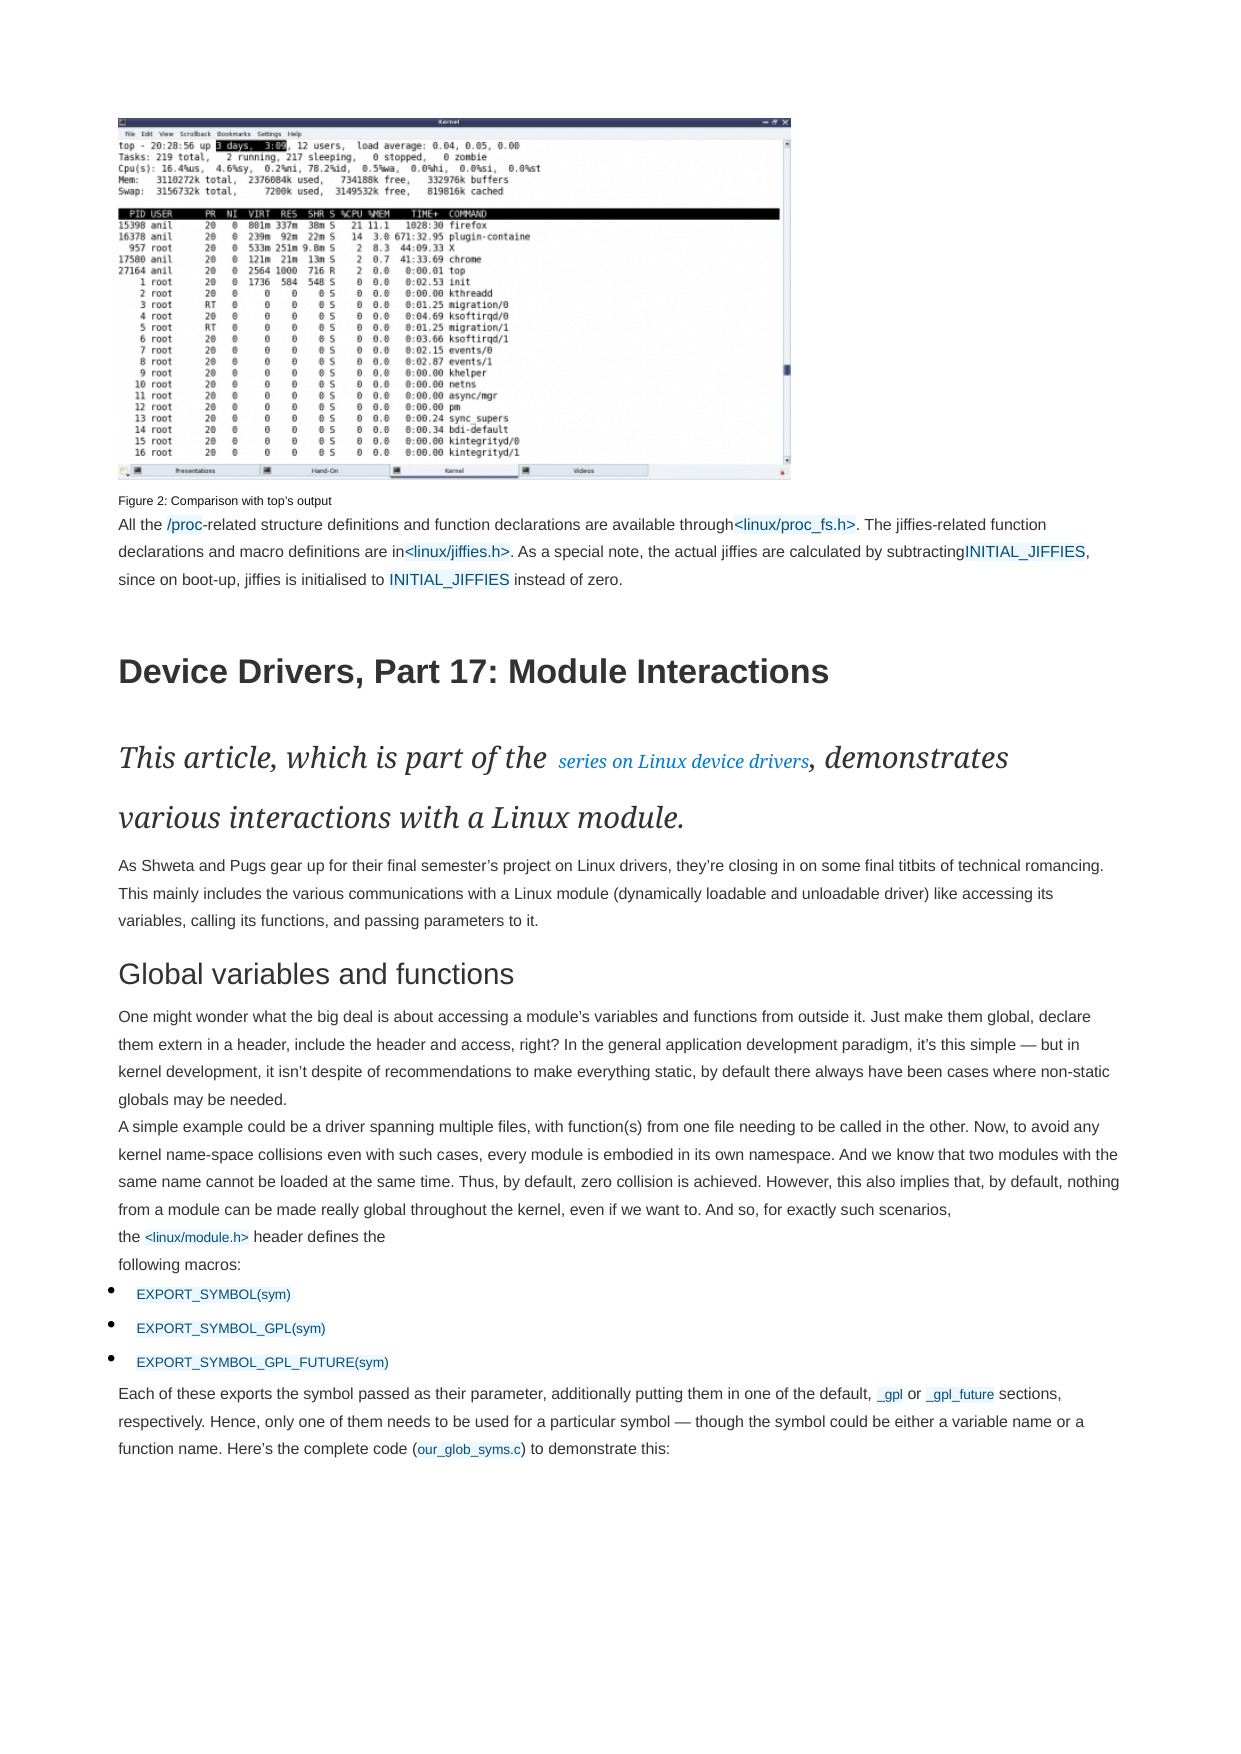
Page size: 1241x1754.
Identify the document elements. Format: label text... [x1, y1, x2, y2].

text Each of these exports the symbol passed as their parameter, additionally putting them in one of the default, _gpl or _gpl_future sections, respectively. Hence, only one of them needs to be used for a particular symbol — though the symbol could be either a variable name or a function name. Here’s the complete code (our_glob_syms.c) to demonstrate this: [118, 1385, 1122, 1458]
picture [118, 118, 791, 480]
subtitle Device Drivers, Part 17: Module Interactions [118, 652, 1122, 691]
subtitle Global variables and functions [118, 956, 1122, 990]
text A simple example could be a driver spanning multiple files, with function(s) from one file needing to be called in the other. Now, to avoid any kernel name-space collisions even with such cases, every module is embodied in its own namespace. And we know that two modules with the same name cannot be loaded at the same time. Thus, by default, zero collision is achieved. However, this also implies that, by default, nothing from a module can be made really global throughout the kernel, even if we want to. And so, for exactly such scenarios, the <linux/module.h> header defines the following macros: [118, 1117, 1122, 1273]
list EXPORT_SYMBOL(sym) [118, 1282, 1122, 1305]
text As Shweta and Pugs gear up for their final semester’s project on Linux drivers, they’re closing in on some final titbits of technical romancing. This mainly includes the various communications with a Linux module (dynamically loadable and unloadable driver) like accessing its variables, calling its functions, and passing parameters to it. [118, 857, 1122, 930]
text All the /proc-related structure definitions and function declarations are available through<linux/proc_fs.h>. The jiffies-related function declarations and macro definitions are in<linux/jiffies.h>. As a special note, the actual jiffies are calculated by subtractingINITIAL_JIFFIES, since on boot-up, jiffies is initialised to INITIAL_JIFFIES instead of zero. [118, 515, 1122, 589]
text This article, which is part of the series on Linux device drivers, demonstrates various interactions with a Linux module. [118, 738, 1122, 837]
list EXPORT_SYMBOL_GPL(sym) [118, 1317, 1122, 1339]
text Figure 2: Comparison with top’s output [118, 494, 1122, 508]
list EXPORT_SYMBOL_GPL_FUTURE(sym) [118, 1351, 1122, 1373]
text One might wonder what the big deal is about accessing a module’s variables and functions from outside it. Just make them global, declare them extern in a header, include the header and access, right? In the general application development paradigm, it’s this simple — but in kernel development, it isn’t despite of recommendations to make everything static, by default there always have been cases where non-static globals may be needed. [118, 1007, 1122, 1108]
